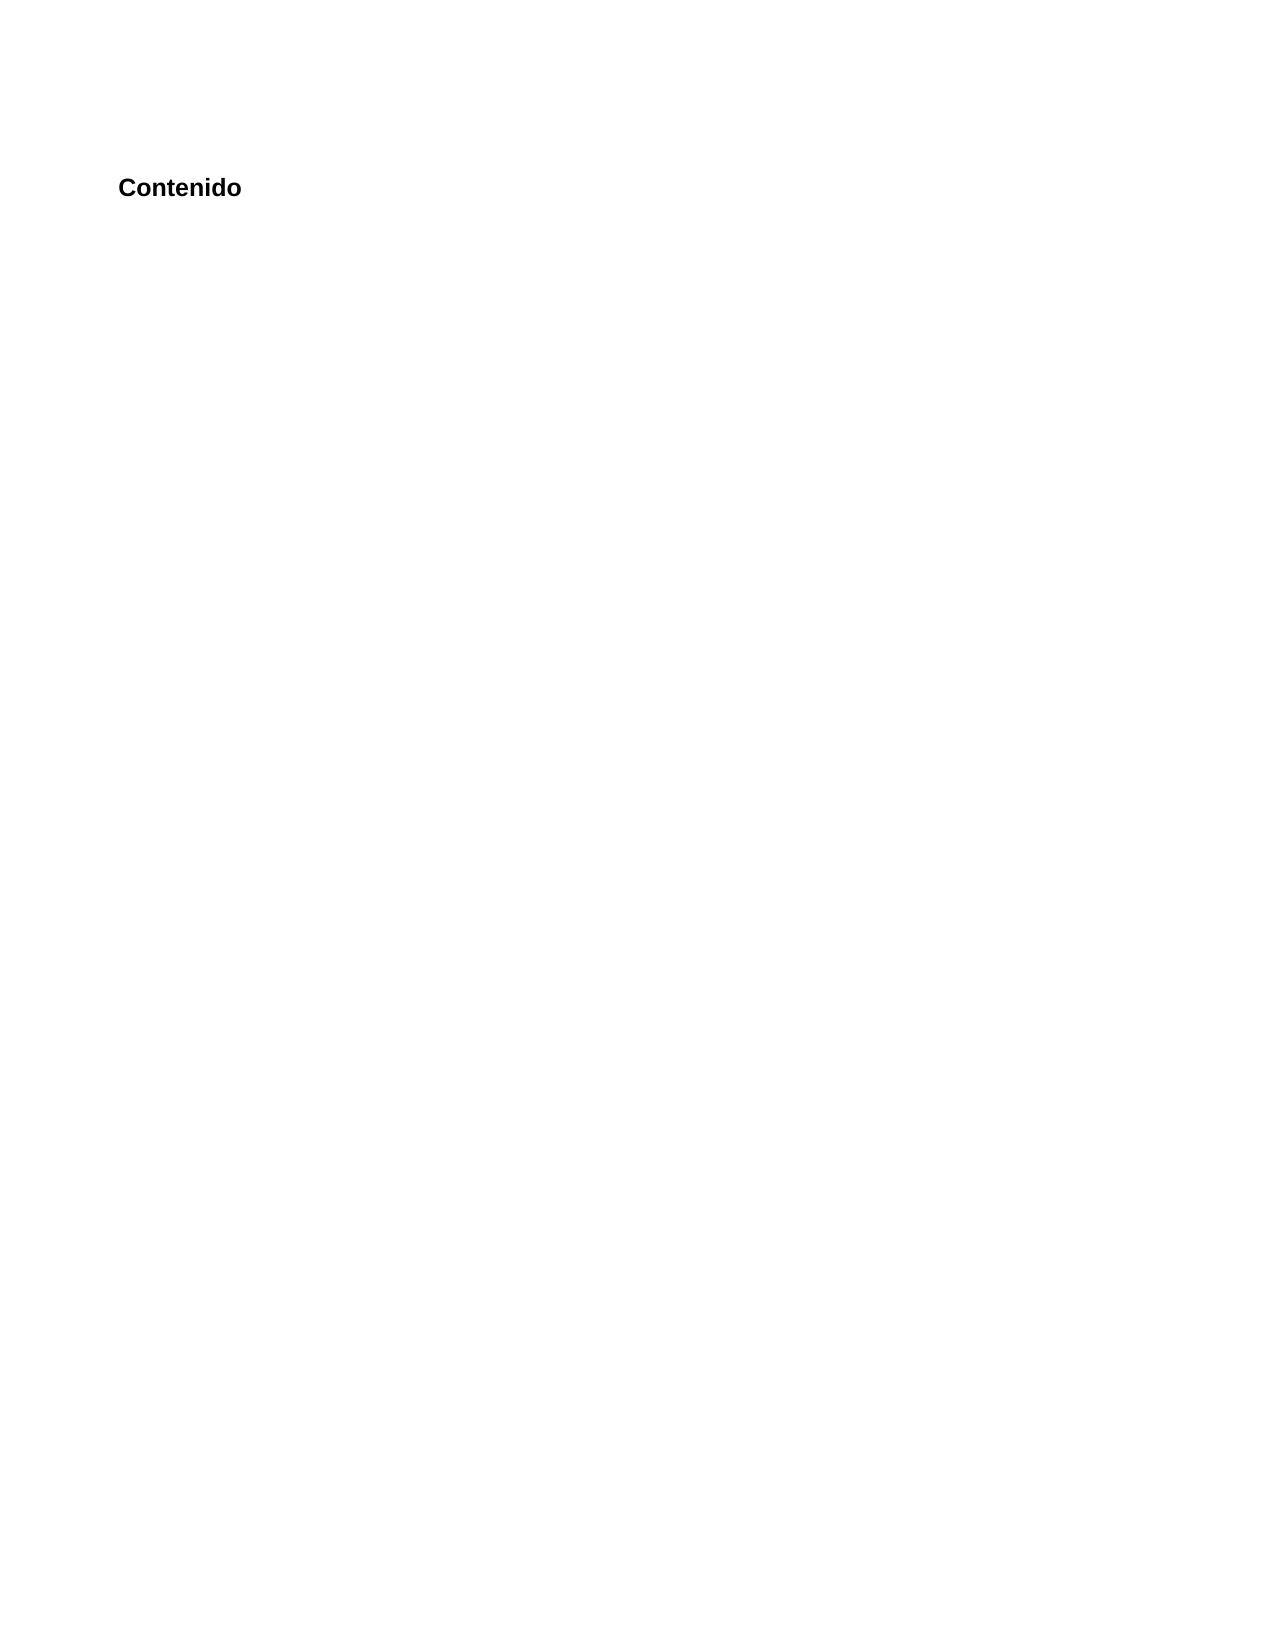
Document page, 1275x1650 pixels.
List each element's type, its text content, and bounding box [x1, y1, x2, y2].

text Contenido [118, 173, 1157, 202]
